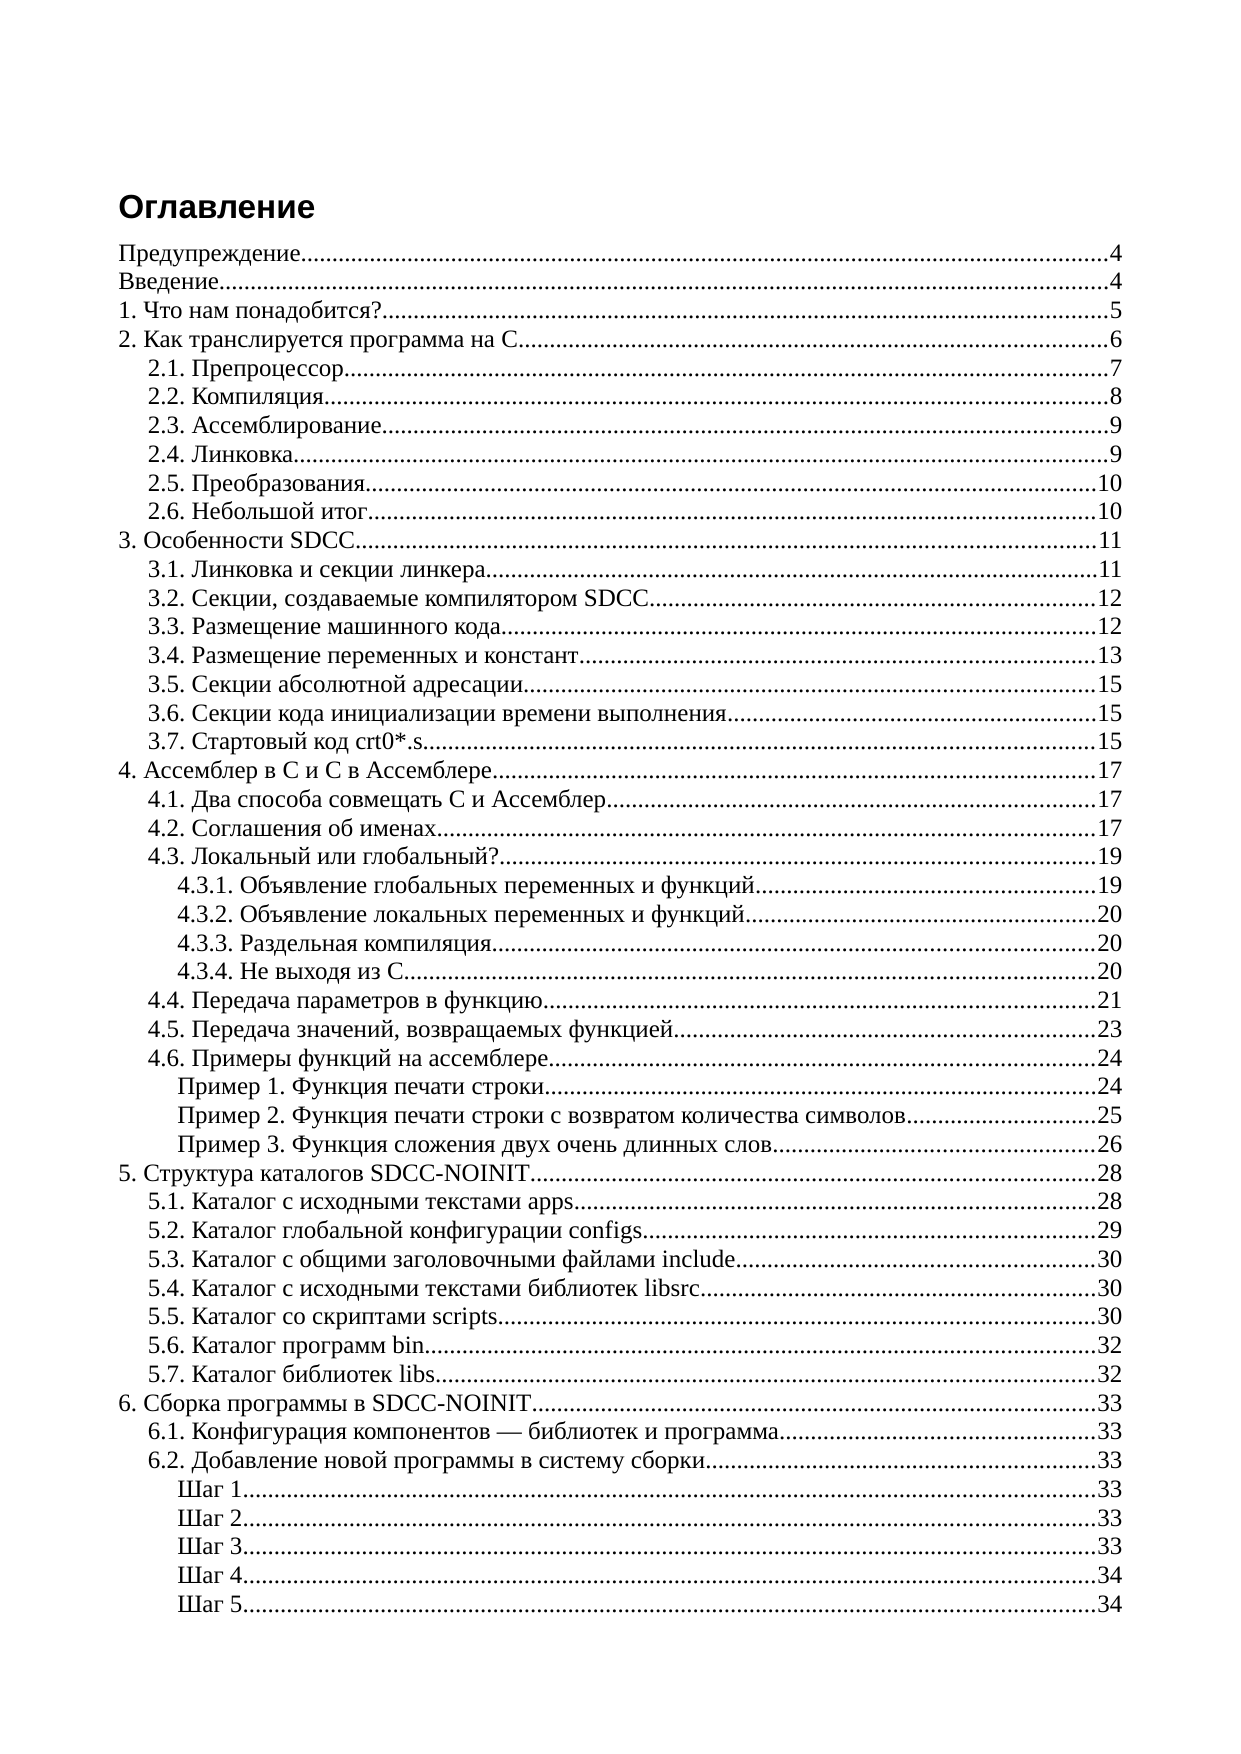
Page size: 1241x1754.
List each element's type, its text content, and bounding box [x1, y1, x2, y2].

text 1. Что нам понадобится? 5 [118, 295, 1122, 324]
text 4.3. Локальный или глобальный? 19 [148, 841, 1122, 870]
text 4.3.3. Раздельная компиляция 20 [177, 928, 1122, 956]
text 3.3. Размещение машинного кода 12 [148, 611, 1122, 640]
text 4.2. Соглашения об именах 17 [148, 813, 1122, 841]
text 5.1. Каталог с исходными текстами apps 28 [148, 1186, 1122, 1215]
text 2.5. Преобразования 10 [148, 468, 1122, 496]
text 4.6. Примеры функций на ассемблере 24 [148, 1043, 1122, 1071]
text 3.5. Секции абсолютной адресации 15 [148, 669, 1122, 698]
text 3.1. Линковка и секции линкера 11 [148, 554, 1122, 583]
text 6. Сборка программы в SDCC-NOINIT 33 [118, 1388, 1122, 1416]
text 2.2. Компиляция 8 [148, 381, 1122, 410]
text 3.4. Размещение переменных и констант 13 [148, 640, 1122, 669]
text Шаг 4 34 [177, 1560, 1122, 1589]
text 5.6. Каталог программ bin 32 [148, 1330, 1122, 1359]
text 4.3.2. Объявление локальных переменных и функций 20 [177, 899, 1122, 928]
text 3.6. Секции кода инициализации времени выполнения 15 [148, 698, 1122, 726]
text 2. Как транслируется программа на C 6 [118, 324, 1122, 353]
text 6.1. Конфигурация компонентов — библиотек и программа 33 [148, 1416, 1122, 1445]
text 2.1. Препроцессор 7 [148, 353, 1122, 381]
text 4.1. Два способа совмещать С и Ассемблер 17 [148, 784, 1122, 813]
text 5.5. Каталог со скриптами scripts 30 [148, 1301, 1122, 1330]
text 6.2. Добавление новой программы в систему сборки 33 [148, 1445, 1122, 1474]
text Пример 2. Функция печати строки с возвратом количества символов 25 [177, 1100, 1122, 1129]
text 2.6. Небольшой итог 10 [148, 496, 1122, 525]
text 5.2. Каталог глобальной конфигурации configs 29 [148, 1215, 1122, 1244]
text 4.4. Передача параметров в функцию 21 [148, 985, 1122, 1014]
text 2.4. Линковка 9 [148, 439, 1122, 468]
text 5.3. Каталог с общими заголовочными файлами include 30 [148, 1244, 1122, 1273]
text 3.2. Секции, создаваемые компилятором SDCC 12 [148, 583, 1122, 611]
text 4.5. Передача значений, возвращаемых функцией 23 [148, 1014, 1122, 1043]
text 2.3. Ассемблирование 9 [148, 410, 1122, 439]
text 3.7. Стартовый код crt0*.s 15 [148, 726, 1122, 755]
text 5.4. Каталог с исходными текстами библиотек libsrc 30 [148, 1273, 1122, 1301]
text Введение 4 [118, 266, 1122, 295]
text Пример 1. Функция печати строки 24 [177, 1071, 1122, 1100]
subtitle Оглавление [118, 187, 1122, 225]
text 5.7. Каталог библиотек libs 32 [148, 1359, 1122, 1388]
text 4.3.1. Объявление глобальных переменных и функций 19 [177, 870, 1122, 899]
text Предупреждение 4 [118, 238, 1122, 266]
text 4. Ассемблер в С и С в Ассемблере 17 [118, 755, 1122, 784]
text Шаг 3 33 [177, 1531, 1122, 1560]
text 4.3.4. Не выходя из С 20 [177, 956, 1122, 985]
text Шаг 2 33 [177, 1503, 1122, 1531]
text 5. Структура каталогов SDCC-NOINIT 28 [118, 1158, 1122, 1186]
text Шаг 1 33 [177, 1474, 1122, 1503]
text Пример 3. Функция сложения двух очень длинных слов 26 [177, 1129, 1122, 1158]
text 3. Особенности SDCC 11 [118, 525, 1122, 554]
text Шаг 5 34 [177, 1589, 1122, 1618]
